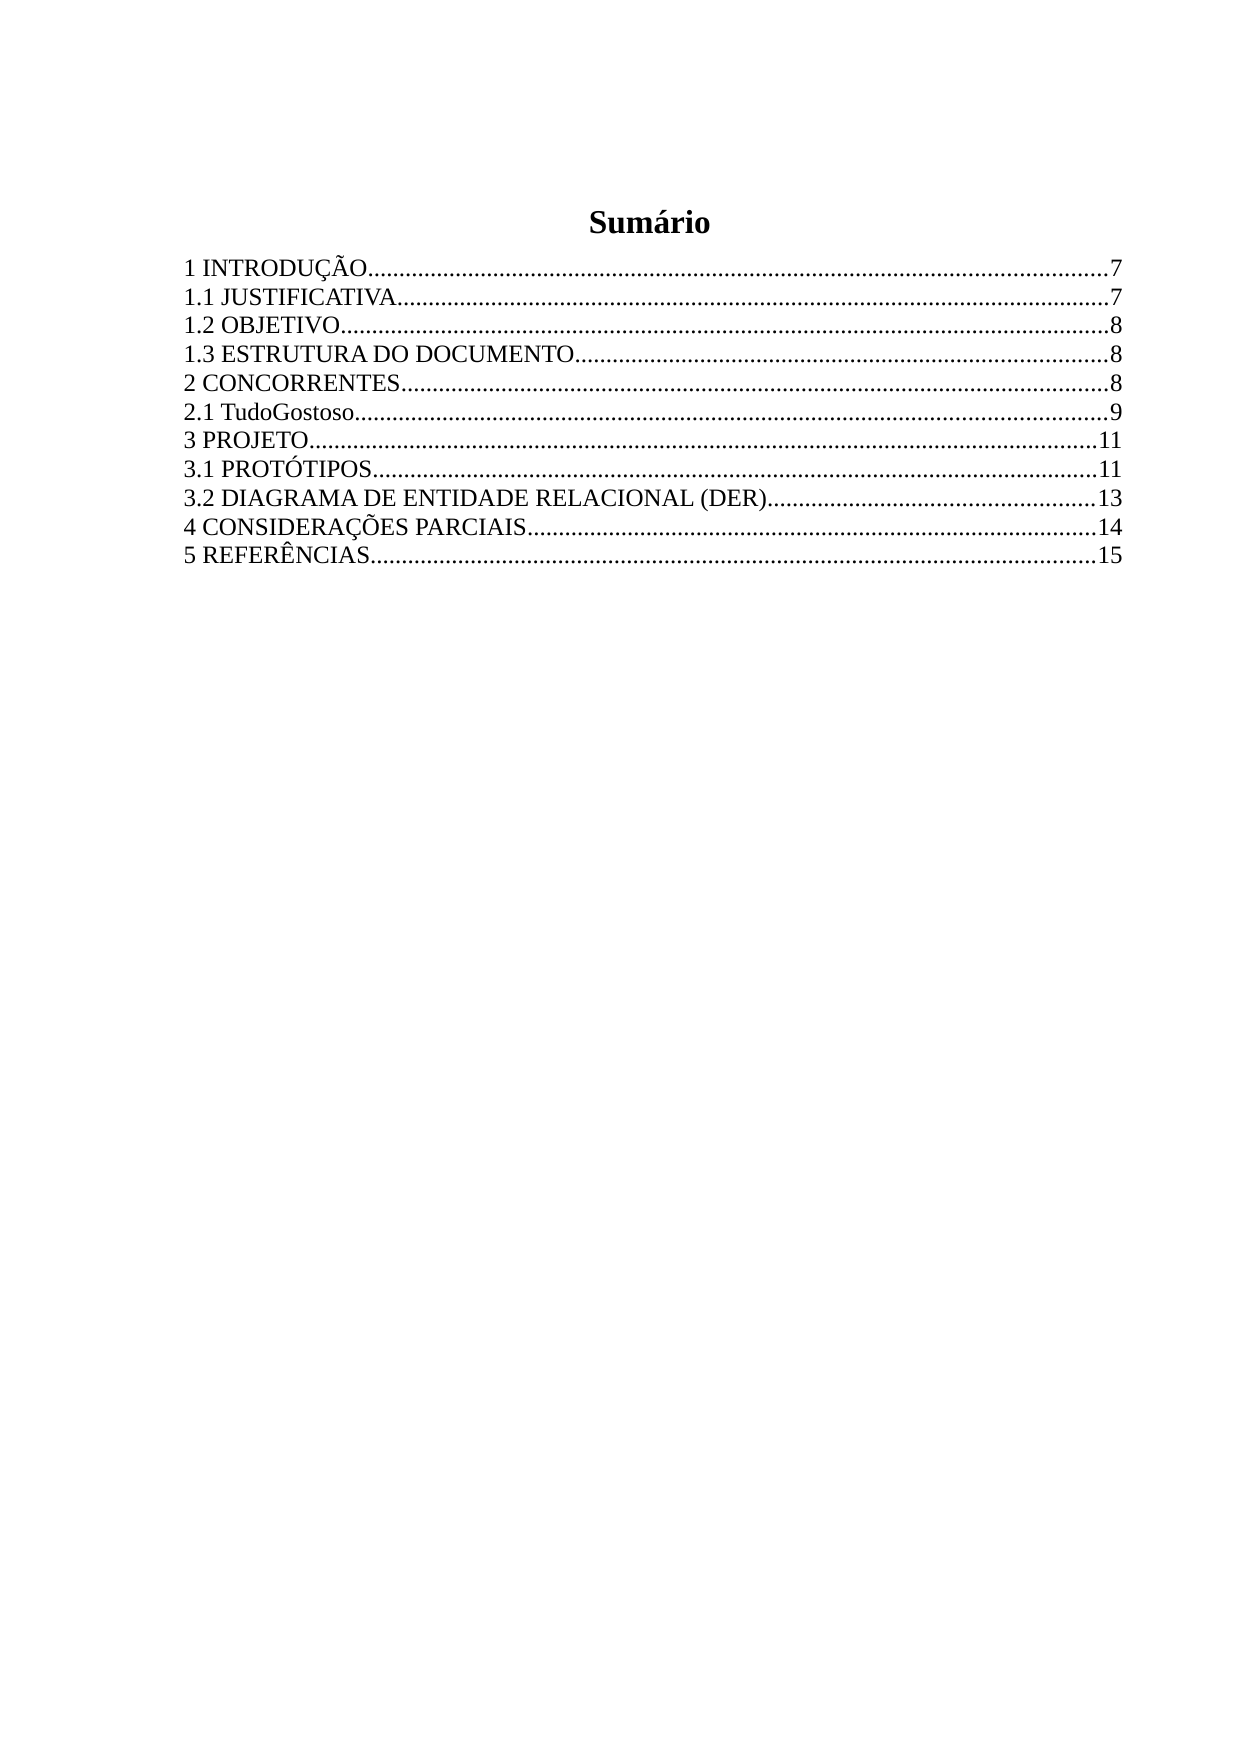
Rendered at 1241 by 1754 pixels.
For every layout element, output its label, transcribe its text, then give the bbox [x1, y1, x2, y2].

text 5 REFERÊNCIAS 15 [177, 540, 1122, 569]
subtitle Sumário [177, 202, 1122, 240]
text 1 INTRODUÇÃO 7 [177, 253, 1122, 282]
text 1.2 OBJETIVO 8 [177, 310, 1122, 339]
text 4 CONSIDERAÇÕES PARCIAIS 14 [177, 512, 1122, 540]
text 2.1 TudoGostoso 9 [177, 397, 1122, 425]
text 1.1 JUSTIFICATIVA 7 [177, 282, 1122, 310]
text 3.2 DIAGRAMA DE ENTIDADE RELACIONAL (DER) 13 [177, 483, 1122, 512]
text 1.3 ESTRUTURA DO DOCUMENTO 8 [177, 339, 1122, 368]
text 2 CONCORRENTES 8 [177, 368, 1122, 397]
text 3.1 PROTÓTIPOS 11 [177, 454, 1122, 483]
text 3 PROJETO 11 [177, 425, 1122, 454]
